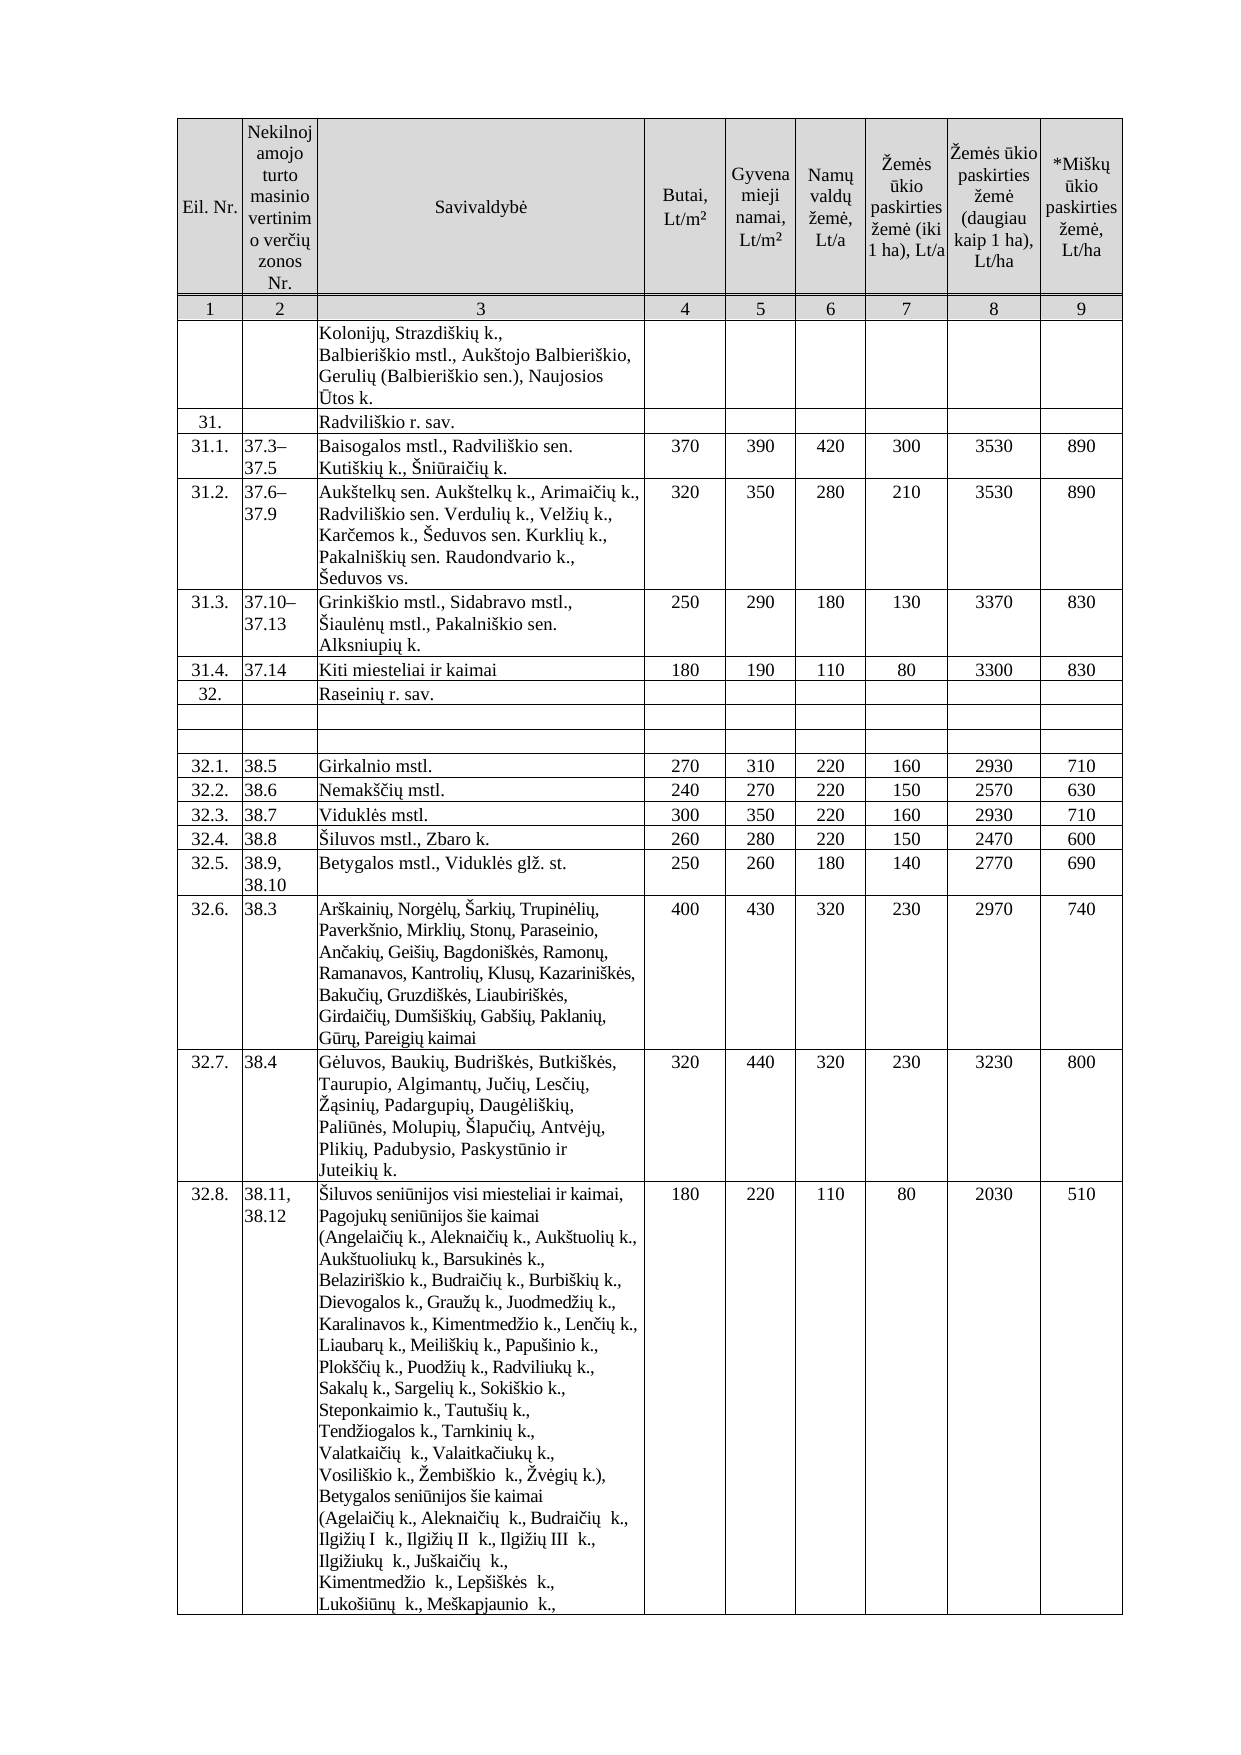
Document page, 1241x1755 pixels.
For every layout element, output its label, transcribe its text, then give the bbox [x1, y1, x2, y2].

table_cell 32.7. [178, 1050, 242, 1181]
table_cell Aukštelkų sen. Aukštelkų k., Arimaičių k., Radviliškio sen. Verdulių k., Velžių k., Karčemos k., Šeduvos sen. Kurklių k., Pakalniškių sen. Raudondvario k., Šeduvos vs. [318, 479, 644, 589]
table_cell 38.4 [243, 1050, 317, 1181]
table_cell [796, 409, 865, 432]
table_header Namų valdų žemė, Lt/a [796, 119, 865, 293]
table_cell 250 [645, 590, 725, 656]
table_cell 31.3. [178, 590, 242, 656]
table_cell [243, 409, 317, 432]
table_cell 38.5 [243, 754, 317, 777]
table_cell [1041, 409, 1122, 432]
table_cell [948, 409, 1040, 432]
table_cell [866, 321, 947, 408]
table_cell 190 [726, 657, 795, 680]
table_cell 37.10–37.13 [243, 590, 317, 656]
table_cell 9 [1041, 296, 1122, 319]
table_cell [726, 705, 795, 728]
table_cell 2030 [948, 1182, 1040, 1614]
table_cell 740 [1041, 896, 1122, 1048]
table_cell [243, 705, 317, 728]
table_cell 2570 [948, 778, 1040, 801]
table_cell 180 [645, 657, 725, 680]
table_cell 3370 [948, 590, 1040, 656]
table_cell 440 [726, 1050, 795, 1181]
table_cell 140 [866, 850, 947, 895]
table_cell 830 [1041, 590, 1122, 656]
table_cell 230 [866, 896, 947, 1048]
table_cell 150 [866, 826, 947, 849]
table_cell 7 [866, 296, 947, 319]
table_cell [645, 730, 725, 753]
table_cell [645, 321, 725, 408]
table_cell 2930 [948, 802, 1040, 825]
table_cell 38.6 [243, 778, 317, 801]
table_cell [178, 730, 242, 753]
table_cell 3530 [948, 434, 1040, 478]
table_cell 220 [796, 754, 865, 777]
table_cell 32.1. [178, 754, 242, 777]
table_cell 1 [178, 296, 242, 319]
table_cell 32.2. [178, 778, 242, 801]
table_cell 6 [796, 296, 865, 319]
table_cell 38.3 [243, 896, 317, 1048]
table_cell 32.6. [178, 896, 242, 1048]
table_cell 2930 [948, 754, 1040, 777]
table_cell [726, 321, 795, 408]
table_cell 300 [866, 434, 947, 478]
table_cell 38.9, 38.10 [243, 850, 317, 895]
table_cell 230 [866, 1050, 947, 1181]
table_cell 310 [726, 754, 795, 777]
table_cell 300 [645, 802, 725, 825]
table_cell [948, 705, 1040, 728]
table_cell 180 [796, 590, 865, 656]
table_cell [726, 730, 795, 753]
table_cell Baisogalos mstl., Radviliškio sen. Kutiškių k., Šniūraičių k. [318, 434, 644, 478]
table_cell 32.8. [178, 1182, 242, 1614]
table_cell 180 [645, 1182, 725, 1614]
table_cell 220 [796, 778, 865, 801]
table_cell 260 [726, 850, 795, 895]
table_cell [178, 705, 242, 728]
table_cell Raseinių r. sav. [318, 681, 644, 704]
table_cell [645, 681, 725, 704]
table_cell 890 [1041, 479, 1122, 589]
table_cell 390 [726, 434, 795, 478]
table_cell [243, 730, 317, 753]
table_cell Viduklės mstl. [318, 802, 644, 825]
table_cell 37.14 [243, 657, 317, 680]
table_header Gyvenamieji namai, Lt/m² [726, 119, 795, 293]
table_cell 37.3–37.5 [243, 434, 317, 478]
table_header Žemės ūkio paskirties žemė (iki 1 ha), Lt/a [866, 119, 947, 293]
table_cell 2770 [948, 850, 1040, 895]
table_cell 420 [796, 434, 865, 478]
table_cell 150 [866, 778, 947, 801]
table_cell 32.3. [178, 802, 242, 825]
table_cell 800 [1041, 1050, 1122, 1181]
table_cell 250 [645, 850, 725, 895]
table_cell 400 [645, 896, 725, 1048]
table_cell 80 [866, 1182, 947, 1614]
table_cell 240 [645, 778, 725, 801]
table_cell [645, 705, 725, 728]
table_cell 32.5. [178, 850, 242, 895]
table_cell Girkalnio mstl. [318, 754, 644, 777]
table_cell 2 [243, 296, 317, 319]
table_cell 160 [866, 802, 947, 825]
table_cell 5 [726, 296, 795, 319]
table_cell [726, 681, 795, 704]
table_cell 37.6–37.9 [243, 479, 317, 589]
table_cell Kolonijų, Strazdiškių k., Balbieriškio mstl., Aukštojo Balbieriškio, Gerulių (Balbieriškio sen.), Naujosios Ūtos k. [318, 321, 644, 408]
table_cell [178, 321, 242, 408]
table_cell 110 [796, 1182, 865, 1614]
table_cell [948, 321, 1040, 408]
table_cell 2470 [948, 826, 1040, 849]
table_cell 2970 [948, 896, 1040, 1048]
table_cell 510 [1041, 1182, 1122, 1614]
table_cell [1041, 681, 1122, 704]
table_cell [796, 705, 865, 728]
table_cell [1041, 730, 1122, 753]
table_cell [796, 730, 865, 753]
table_header Eil. Nr. [178, 119, 242, 293]
table_cell [866, 409, 947, 432]
table_cell [243, 681, 317, 704]
table_cell [796, 681, 865, 704]
table_cell 830 [1041, 657, 1122, 680]
table_cell [1041, 321, 1122, 408]
table_cell 80 [866, 657, 947, 680]
table_cell 710 [1041, 802, 1122, 825]
table_cell [645, 409, 725, 432]
table_cell 290 [726, 590, 795, 656]
table_cell 210 [866, 479, 947, 589]
table_cell 270 [645, 754, 725, 777]
table_cell 180 [796, 850, 865, 895]
table_cell 220 [796, 826, 865, 849]
table_cell [866, 705, 947, 728]
table_cell 32.4. [178, 826, 242, 849]
table_cell 220 [726, 1182, 795, 1614]
table_cell 600 [1041, 826, 1122, 849]
table_cell 280 [796, 479, 865, 589]
table_cell Gėluvos, Baukių, Budriškės, Butkiškės, Taurupio, Algimantų, Jučių, Lesčių, Žąsinių, Padargupių, Daugėliškių, Paliūnės, Molupių, Šlapučių, Antvėjų, Plikių, Padubysio, Paskystūnio ir Juteikių k. [318, 1050, 644, 1181]
table_cell 110 [796, 657, 865, 680]
table_header Butai, Lt/m² [645, 119, 725, 293]
table_cell 350 [726, 479, 795, 589]
table_cell Kiti miesteliai ir kaimai [318, 657, 644, 680]
table_cell 710 [1041, 754, 1122, 777]
table_cell 3230 [948, 1050, 1040, 1181]
table_cell 350 [726, 802, 795, 825]
table_cell Šiluvos mstl., Zbaro k. [318, 826, 644, 849]
table_cell 320 [645, 1050, 725, 1181]
table_cell Šiluvos seniūnijos visi miesteliai ir kaimai, Pagojukų seniūnijos šie kaimai (Angelaičių k., Aleknaičių k., Aukštuolių k., Aukštuoliukų k., Barsukinės k., Belaziriškio k., Budraičių k., Burbiškių k., Dievogalos k., Graužų k., Juodmedžių k., Karalinavos k., Kimentmedžio k., Lenčių k., Liaubarų k., Meiliškių k., Papušinio k., Plokščių k., Puodžių k., Radviliukų k., Sakalų k., Sargelių k., Sokiškio k., Steponkaimio k., Tautušių k., Tendžiogalos k., Tarnkinių k., Valatkaičių k., Valaitkačiukų k., Vosiliškio k., Žembiškio k., Žvėgių k.), Betygalos seniūnijos šie kaimai (Agelaičių k., Aleknaičių k., Budraičių k., Ilgižių I k., Ilgižių II k., Ilgižių III k., Ilgižiukų k., Juškaičių k., Kimentmedžio k., Lepšiškės k., Lukošiūnų k., Meškapjaunio k., [318, 1182, 644, 1614]
table_cell 8 [948, 296, 1040, 319]
table_cell 38.11, 38.12 [243, 1182, 317, 1614]
table_cell 370 [645, 434, 725, 478]
table_cell [243, 321, 317, 408]
table_cell [796, 321, 865, 408]
table_cell 31. [178, 409, 242, 432]
table_header *Miškų ūkio paskirties žemė, Lt/ha [1041, 119, 1122, 293]
table_cell 38.8 [243, 826, 317, 849]
table_cell [318, 705, 644, 728]
table_cell [948, 730, 1040, 753]
table_header Nekilnojamojo turto masinio vertinimo verčių zonos Nr. [243, 119, 317, 293]
table_cell 3530 [948, 479, 1040, 589]
table_cell [866, 681, 947, 704]
table_cell 690 [1041, 850, 1122, 895]
table_cell 31.2. [178, 479, 242, 589]
table_cell 270 [726, 778, 795, 801]
table_cell 890 [1041, 434, 1122, 478]
table_cell [1041, 705, 1122, 728]
table_cell 430 [726, 896, 795, 1048]
table_cell Grinkiškio mstl., Sidabravo mstl., Šiaulėnų mstl., Pakalniškio sen. Alksniupių k. [318, 590, 644, 656]
table_cell 3 [318, 296, 644, 319]
table_cell 320 [796, 1050, 865, 1181]
table_cell Arškainių, Norgėlų, Šarkių, Trupinėlių, Paverkšnio, Mirklių, Stonų, Paraseinio, Ančakių, Geišių, Bagdoniškės, Ramonų, Ramanavos, Kantrolių, Klusų, Kazariniškės, Bakučių, Gruzdiškės, Liaubiriškės, Girdaičių, Dumšiškių, Gabšių, Paklanių, Gūrų, Pareigių kaimai [318, 896, 644, 1048]
table_header Žemės ūkio paskirties žemė (daugiau kaip 1 ha), Lt/ha [948, 119, 1040, 293]
table_cell [318, 730, 644, 753]
table_cell 31.1. [178, 434, 242, 478]
table_cell 130 [866, 590, 947, 656]
table_cell 320 [796, 896, 865, 1048]
table_cell [726, 409, 795, 432]
table_cell 630 [1041, 778, 1122, 801]
table_cell 3300 [948, 657, 1040, 680]
table_cell 160 [866, 754, 947, 777]
table_cell 31.4. [178, 657, 242, 680]
table_cell [948, 681, 1040, 704]
table_header Savivaldybė [318, 119, 644, 293]
table_cell Radviliškio r. sav. [318, 409, 644, 432]
table_cell 32. [178, 681, 242, 704]
table_cell 320 [645, 479, 725, 589]
table_cell Betygalos mstl., Viduklės glž. st. [318, 850, 644, 895]
table_cell 220 [796, 802, 865, 825]
table_cell 280 [726, 826, 795, 849]
table_cell Nemakščių mstl. [318, 778, 644, 801]
table_cell 38.7 [243, 802, 317, 825]
table_cell [866, 730, 947, 753]
table_cell 4 [645, 296, 725, 319]
table_cell 260 [645, 826, 725, 849]
